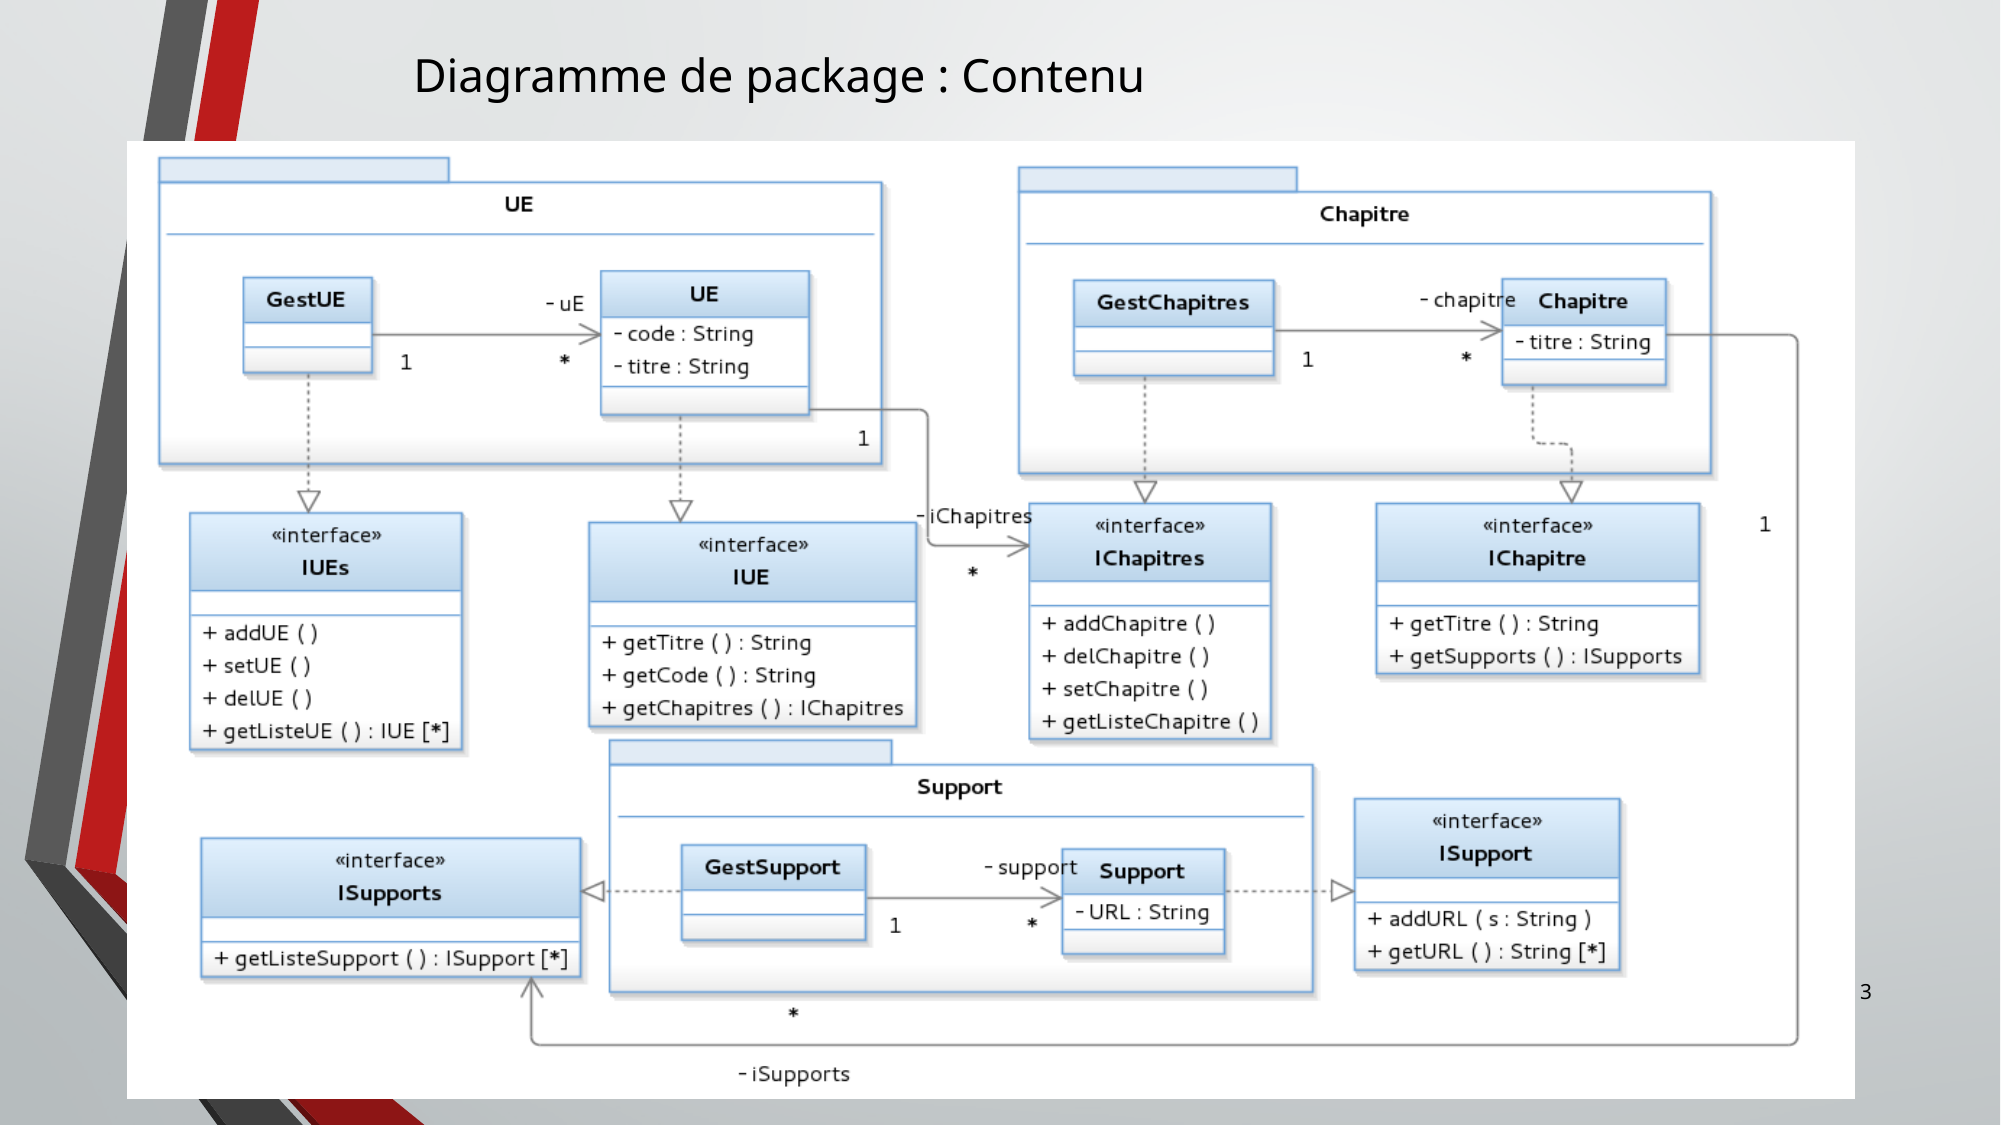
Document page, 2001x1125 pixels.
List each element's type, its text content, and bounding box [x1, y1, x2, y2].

title Diagramme de package : Contenu [413, 31, 1229, 119]
picture [0, 0, 2001, 1125]
